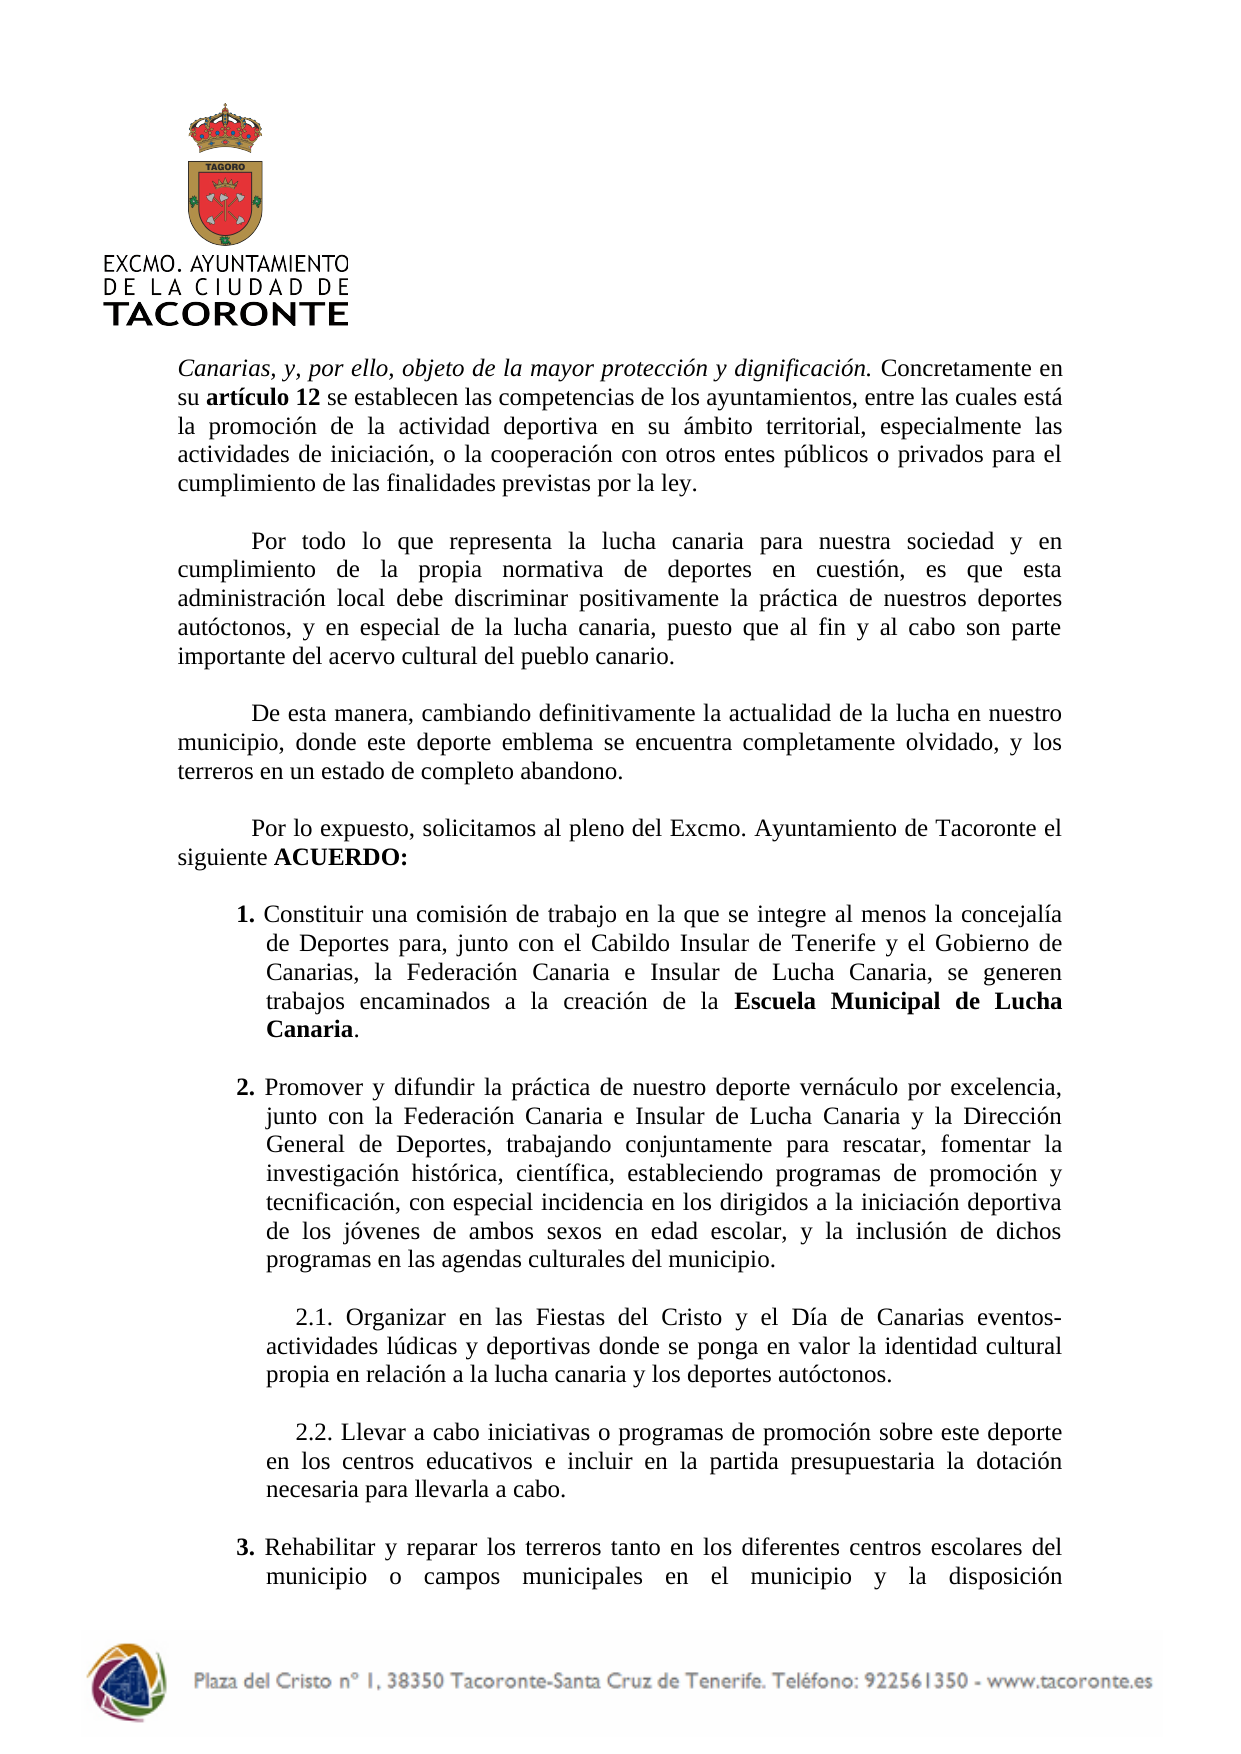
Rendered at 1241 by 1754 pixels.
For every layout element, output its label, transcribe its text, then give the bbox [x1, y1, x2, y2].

text De esta manera, cambiando definitivamente la actualidad de la lucha en nuestro municipio, donde este deporte emblema se encuentra completamente olvidado, y los terreros en un estado de completo abandono. [177, 698, 1063, 784]
picture [103, 103, 348, 326]
text Canarias, y, por ello, objeto de la mayor protección y dignificación. Concretamente en su artículo 12 se establecen las competencias de los ayuntamientos, entre las cuales está la promoción de la actividad deportiva en su ámbito territorial, especialmente las actividades de iniciación, o la cooperación con otros entes públicos o privados para el cumplimiento de las finalidades previstas por la ley. [177, 353, 1063, 497]
text 1. Constituir una comisión de trabajo en la que se integre al menos la concejalía de Deportes para, junto con el Cabildo Insular de Tenerife y el Gobierno de Canarias, la Federación Canaria e Insular de Lucha Canaria, se generen trabajos encaminados a la creación de la Escuela Municipal de Lucha Canaria. [236, 899, 1063, 1043]
text Por todo lo que representa la lucha canaria para nuestra sociedad y en cumplimiento de la propia normativa de deportes en cuestión, es que esta administración local debe discriminar positivamente la práctica de nuestros deportes autóctonos, y en especial de la lucha canaria, puesto que al fin y al cabo son parte importante del acervo cultural del pueblo canario. [177, 526, 1063, 669]
text 2. Promover y difundir la práctica de nuestro deporte vernáculo por excelencia, junto con la Federación Canaria e Insular de Lucha Canaria y la Dirección General de Deportes, trabajando conjuntamente para rescatar, fomentar la investigación histórica, científica, estableciendo programas de promoción y tecnificación, con especial incidencia en los dirigidos a la iniciación deportiva de los jóvenes de ambos sexos en edad escolar, y la inclusión de dichos programas en las agendas culturales del municipio. [236, 1072, 1063, 1273]
text 2.1. Organizar en las Fiestas del Cristo y el Día de Canarias eventos-actividades lúdicas y deportivas donde se ponga en valor la identidad cultural propia en relación a la lucha canaria y los deportes autóctonos. [266, 1302, 1063, 1388]
text 2.2. Llevar a cabo iniciativas o programas de promoción sobre este deporte en los centros educativos e incluir en la partida presupuestaria la dotación necesaria para llevarla a cabo. [266, 1417, 1063, 1503]
text 3. Rehabilitar y reparar los terreros tanto en los diferentes centros escolares del municipio o campos municipales en el municipio y la disposición [236, 1532, 1063, 1589]
text Por lo expuesto, solicitamos al pleno del Excmo. Ayuntamiento de Tacoronte el siguiente ACUERDO: [177, 813, 1063, 871]
picture [80, 1630, 1163, 1737]
